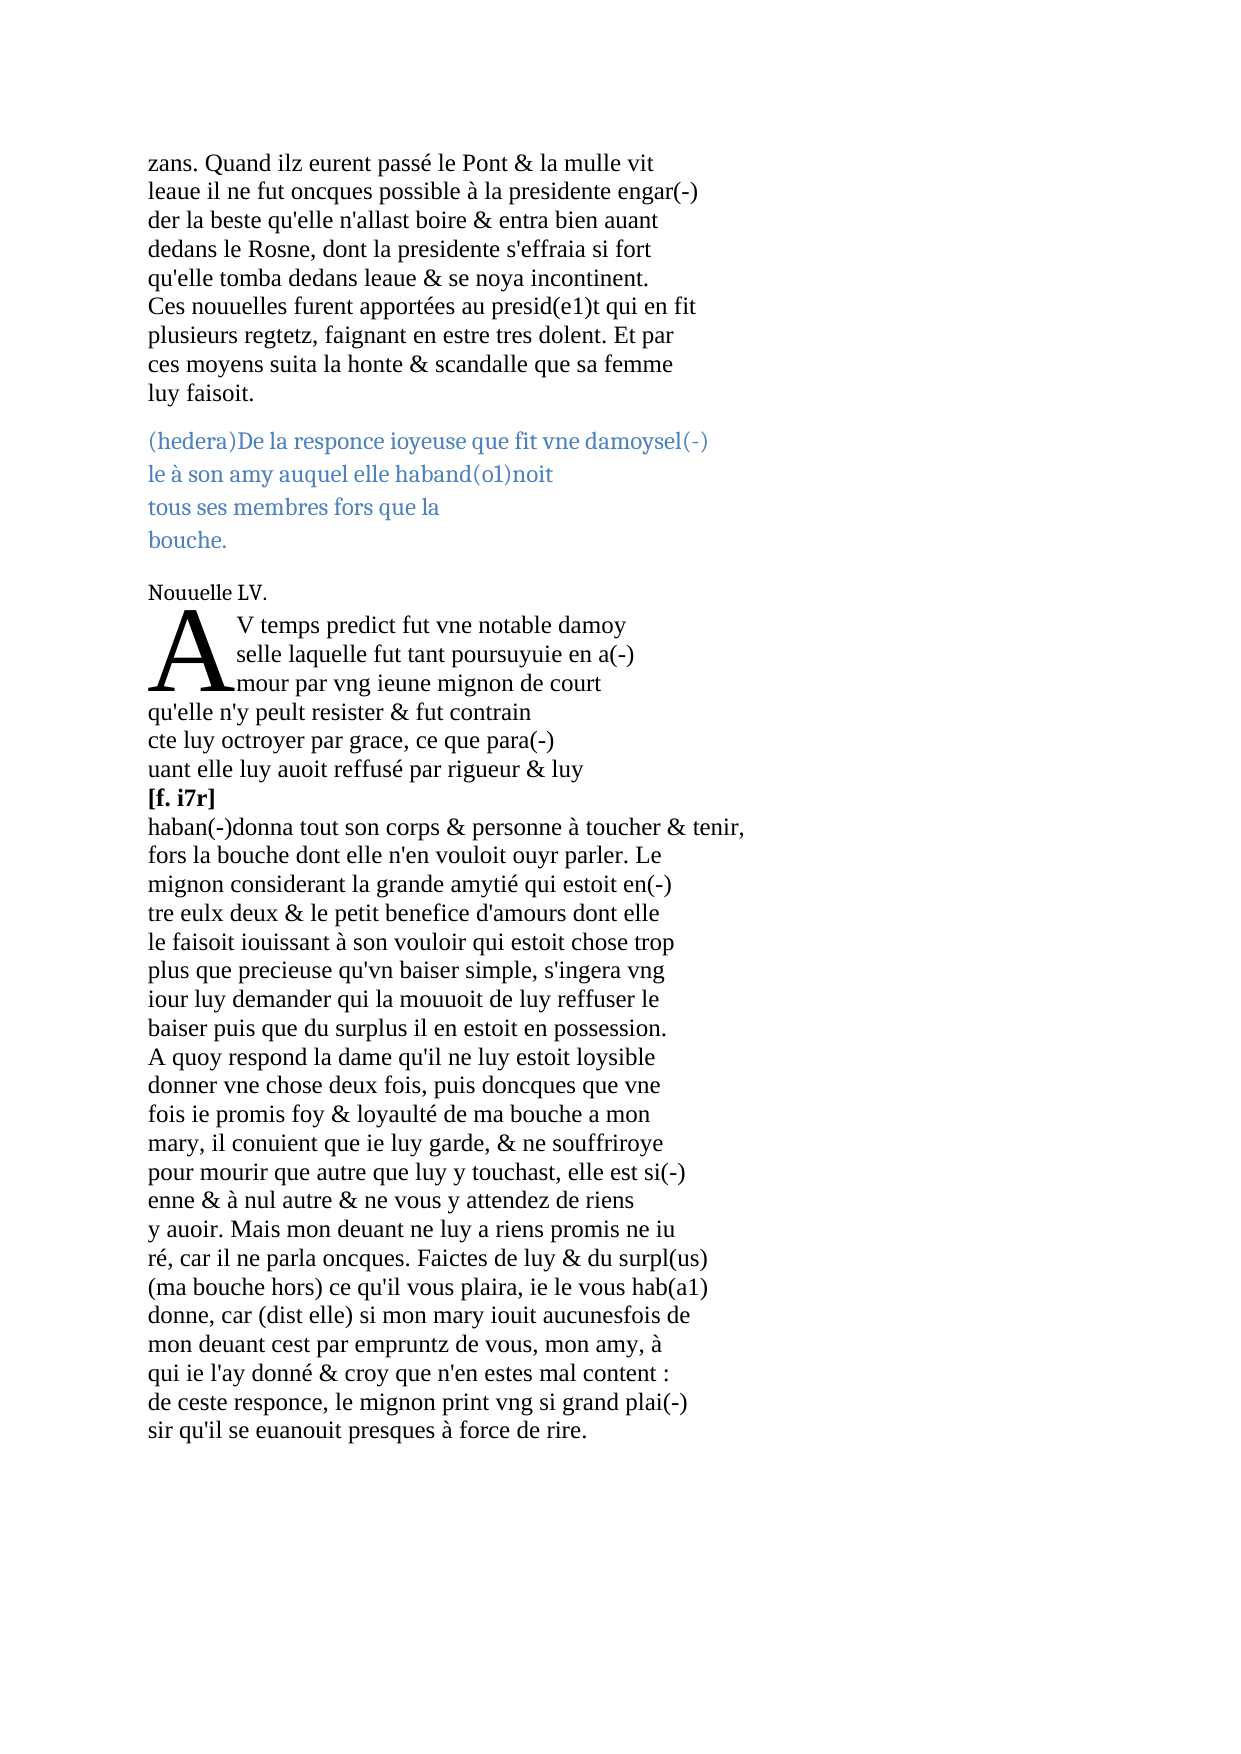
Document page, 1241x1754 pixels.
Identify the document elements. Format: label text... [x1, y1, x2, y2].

subtitle (hedera)De la responce ioyeuse que fit vne damoysel(-) le à son amy auquel elle haband(o1)noit tous ses membres fors que la bouche. [148, 427, 1093, 555]
text AV temps predict fut vne notable damoy selle laquelle fut tant poursuyuie en a(-) mour par vng ieune mignon de court qu'elle n'y peult resister & fut contrain cte luy octroyer par grace, ce que para(-) uant elle luy auoit reffusé par rigueur & luy [f. i7r] haban(-)donna tout son corps & personne à toucher & tenir, fors la bouche dont elle n'en vouloit ouyr parler. Le mignon considerant la grande amytié qui estoit en(-) tre eulx deux & le petit benefice d'amours dont elle le faisoit iouissant à son vouloir qui estoit chose trop plus que precieuse qu'vn baiser simple, s'ingera vng iour luy demander qui la mouuoit de luy reffuser le baiser puis que du surplus il en estoit en possession. A quoy respond la dame qu'il ne luy estoit loysible donner vne chose deux fois, puis doncques que vne fois ie promis foy & loyaulté de ma bouche a mon mary, il conuient que ie luy garde, & ne souffriroye pour mourir que autre que luy y touchast, elle est si(-) enne & à nul autre & ne vous y attendez de riens y auoir. Mais mon deuant ne luy a riens promis ne iu ré, car il ne parla oncques. Faictes de luy & du surpl(us) (ma bouche hors) ce qu'il vous plaira, ie le vous hab(a1) donne, car (dist elle) si mon mary iouit aucunesfois de mon deuant cest par empruntz de vous, mon amy, à qui ie l'ay donné & croy que n'en estes mal content : de ceste responce, le mignon print vng si grand plai(-) sir qu'il se euanouit presques à force de rire. [148, 610, 1093, 1444]
subtitle Nouuelle LV. [148, 580, 1093, 606]
text zans. Quand ilz eurent passé le Pont & la mulle vit leaue il ne fut oncques possible à la presidente engar(-) der la beste qu'elle n'allast boire & entra bien auant dedans le Rosne, dont la presidente s'effraia si fort qu'elle tomba dedans leaue & se noya incontinent. Ces nouuelles furent apportées au presid(e1)t qui en fit plusieurs regtetz, faignant en estre tres dolent. Et par ces moyens suita la honte & scandalle que sa femme luy faisoit. [148, 148, 1093, 406]
